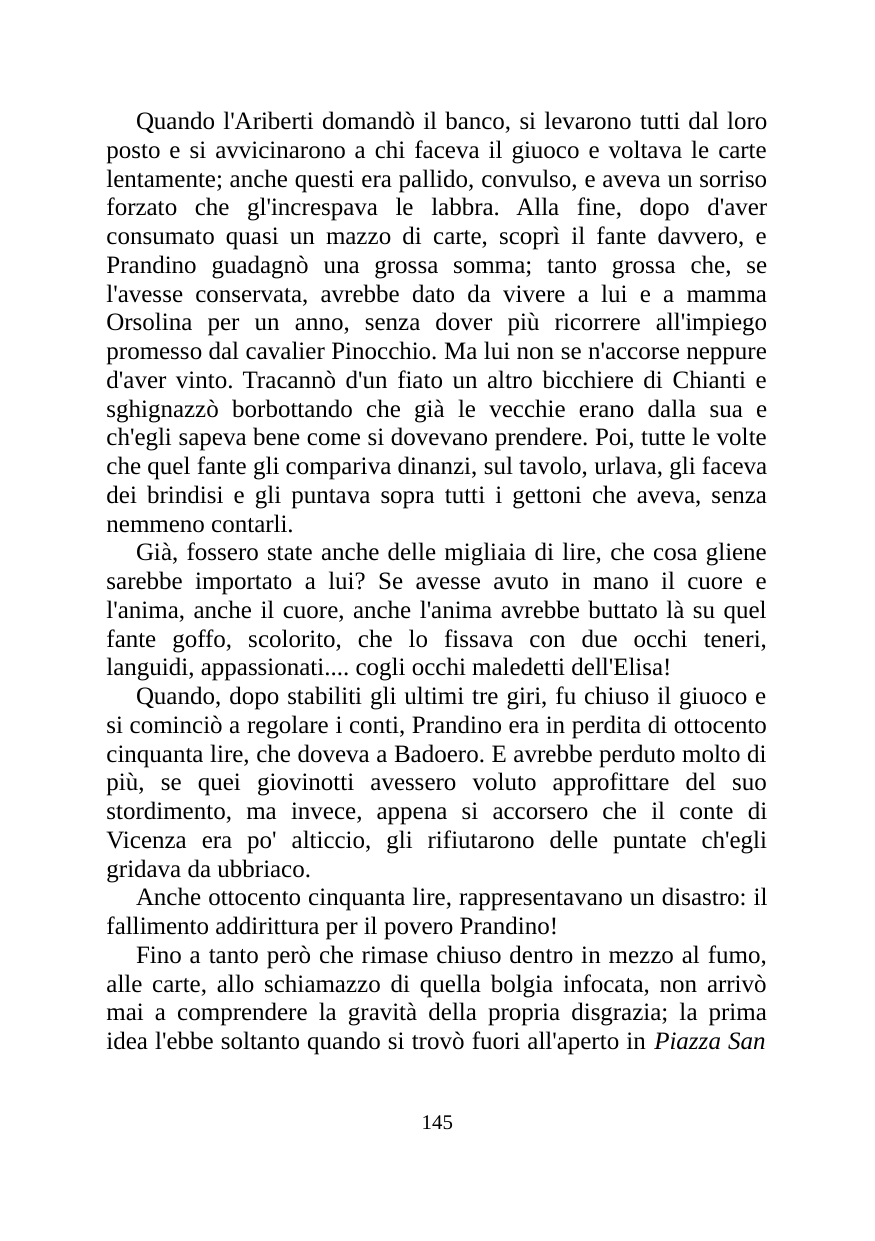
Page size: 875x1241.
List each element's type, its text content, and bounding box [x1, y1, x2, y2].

text Fino a tanto però che rimase chiuso dentro in mezzo al fumo, alle carte, allo schiamazzo di quella bolgia infocata, non arrivò mai a comprendere la gravità della propria disgrazia; la prima idea l'ebbe soltanto quando si trovò fuori all'aperto in Piazza San [106, 940, 768, 1055]
text Quando l'Ariberti domandò il banco, si levarono tutti dal loro posto e si avvicinarono a chi faceva il giuoco e voltava le carte lentamente; anche questi era pallido, convulso, e aveva un sorriso forzato che gl'increspava le labbra. Alla fine, dopo d'aver consumato quasi un mazzo di carte, scoprì il fante davvero, e Prandino guadagnò una grossa somma; tanto grossa che, se l'avesse conservata, avrebbe dato da vivere a lui e a mamma Orsolina per un anno, senza dover più ricorrere all'impiego promesso dal cavalier Pinocchio. Ma lui non se n'accorse neppure d'aver vinto. Tracannò d'un fiato un altro bicchiere di Chianti e sghignazzò borbottando che già le vecchie erano dalla sua e ch'egli sapeva bene come si dovevano prendere. Poi, tutte le volte che quel fante gli compariva dinanzi, sul tavolo, urlava, gli faceva dei brindisi e gli puntava sopra tutti i gettoni che aveva, senza nemmeno contarli. [106, 106, 768, 537]
text Quando, dopo stabiliti gli ultimi tre giri, fu chiuso il giuoco e si cominciò a regolare i conti, Prandino era in perdita di ottocento cinquanta lire, che doveva a Badoero. E avrebbe perduto molto di più, se quei giovinotti avessero voluto approfittare del suo stordimento, ma invece, appena si accorsero che il conte di Vicenza era po' alticcio, gli rifiutarono delle puntate ch'egli gridava da ubbriaco. [106, 681, 768, 882]
text Già, fossero state anche delle migliaia di lire, che cosa gliene sarebbe importato a lui? Se avesse avuto in mano il cuore e l'anima, anche il cuore, anche l'anima avrebbe buttato là su quel fante goffo, scolorito, che lo fissava con due occhi teneri, languidi, appassionati.... cogli occhi maledetti dell'Elisa! [106, 537, 768, 681]
text Anche ottocento cinquanta lire, rappresentavano un disastro: il fallimento addirittura per il povero Prandino! [106, 882, 768, 940]
